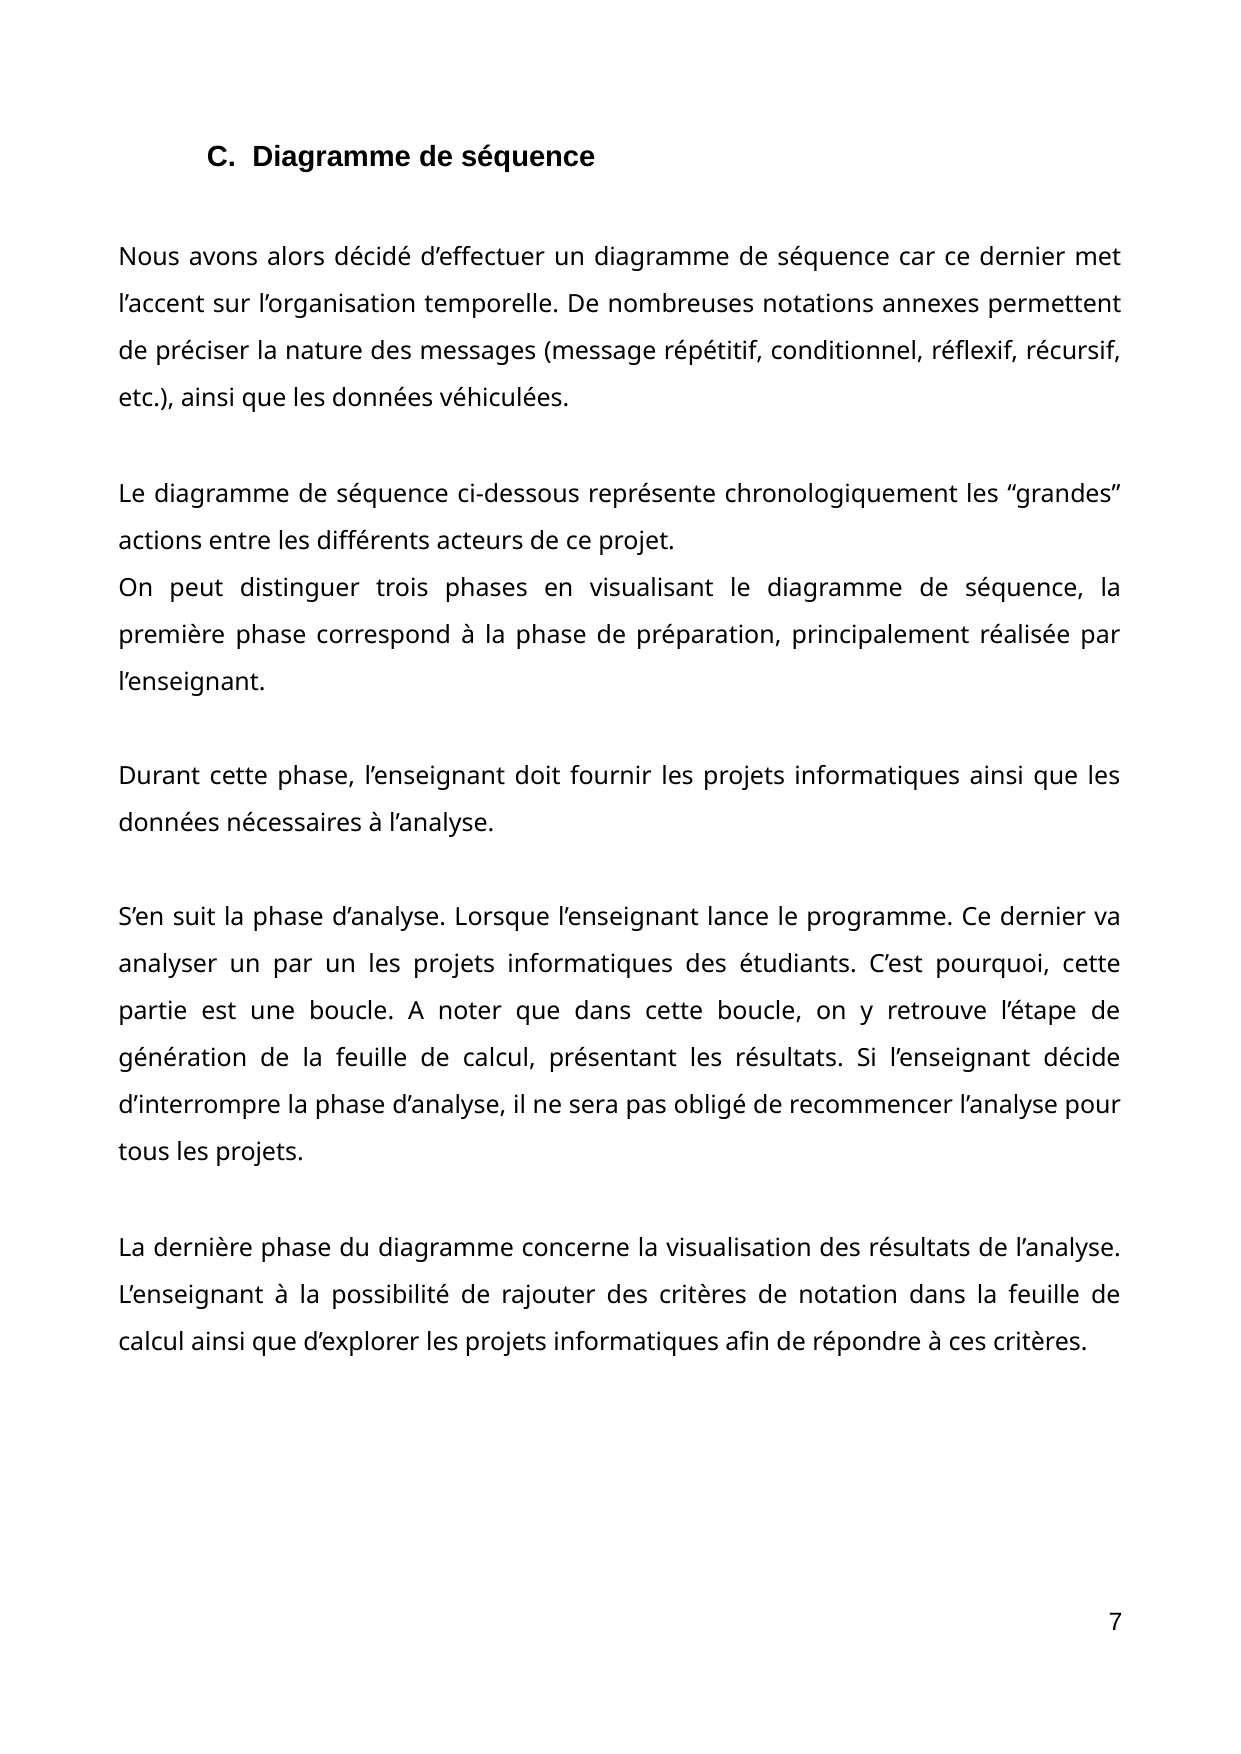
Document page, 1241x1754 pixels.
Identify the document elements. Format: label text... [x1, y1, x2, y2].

subtitle Diagramme de séquence [178, 139, 1122, 172]
text S’en suit la phase d’analyse. Lorsque l’enseignant lance le programme. Ce dernier va analyser un par un les projets informatiques des étudiants. C’est pourquoi, cette partie est une boucle. A noter que dans cette boucle, on y retrouve l’étape de génération de la feuille de calcul, présentant les résultats. Si l’enseignant décide d’interrompre la phase d’analyse, il ne sera pas obligé de recommencer l’analyse pour tous les projets. [118, 852, 1122, 1168]
text Le diagramme de séquence ci-dessous représente chronologiquement les “grandes” actions entre les différents acteurs de ce projet. [118, 476, 1122, 557]
text Nous avons alors décidé d’effectuer un diagramme de séquence car ce dernier met l’accent sur l’organisation temporelle. De nombreuses notations annexes permettent de préciser la nature des messages (message répétitif, conditionnel, réflexif, récursif, etc.), ainsi que les données véhiculées. [118, 239, 1122, 414]
text Durant cette phase, l’enseignant doit fournir les projets informatiques ainsi que les données nécessaires à l’analyse. [118, 711, 1122, 839]
text On peut distinguer trois phases en visualisant le diagramme de séquence, la première phase correspond à la phase de préparation, principalement réalisée par l’enseignant. [118, 570, 1122, 698]
text La dernière phase du diagramme concerne la visualisation des résultats de l’analyse. L’enseignant à la possibilité de rajouter des critères de notation dans la feuille de calcul ainsi que d’explorer les projets informatiques afin de répondre à ces critères. [118, 1230, 1122, 1358]
